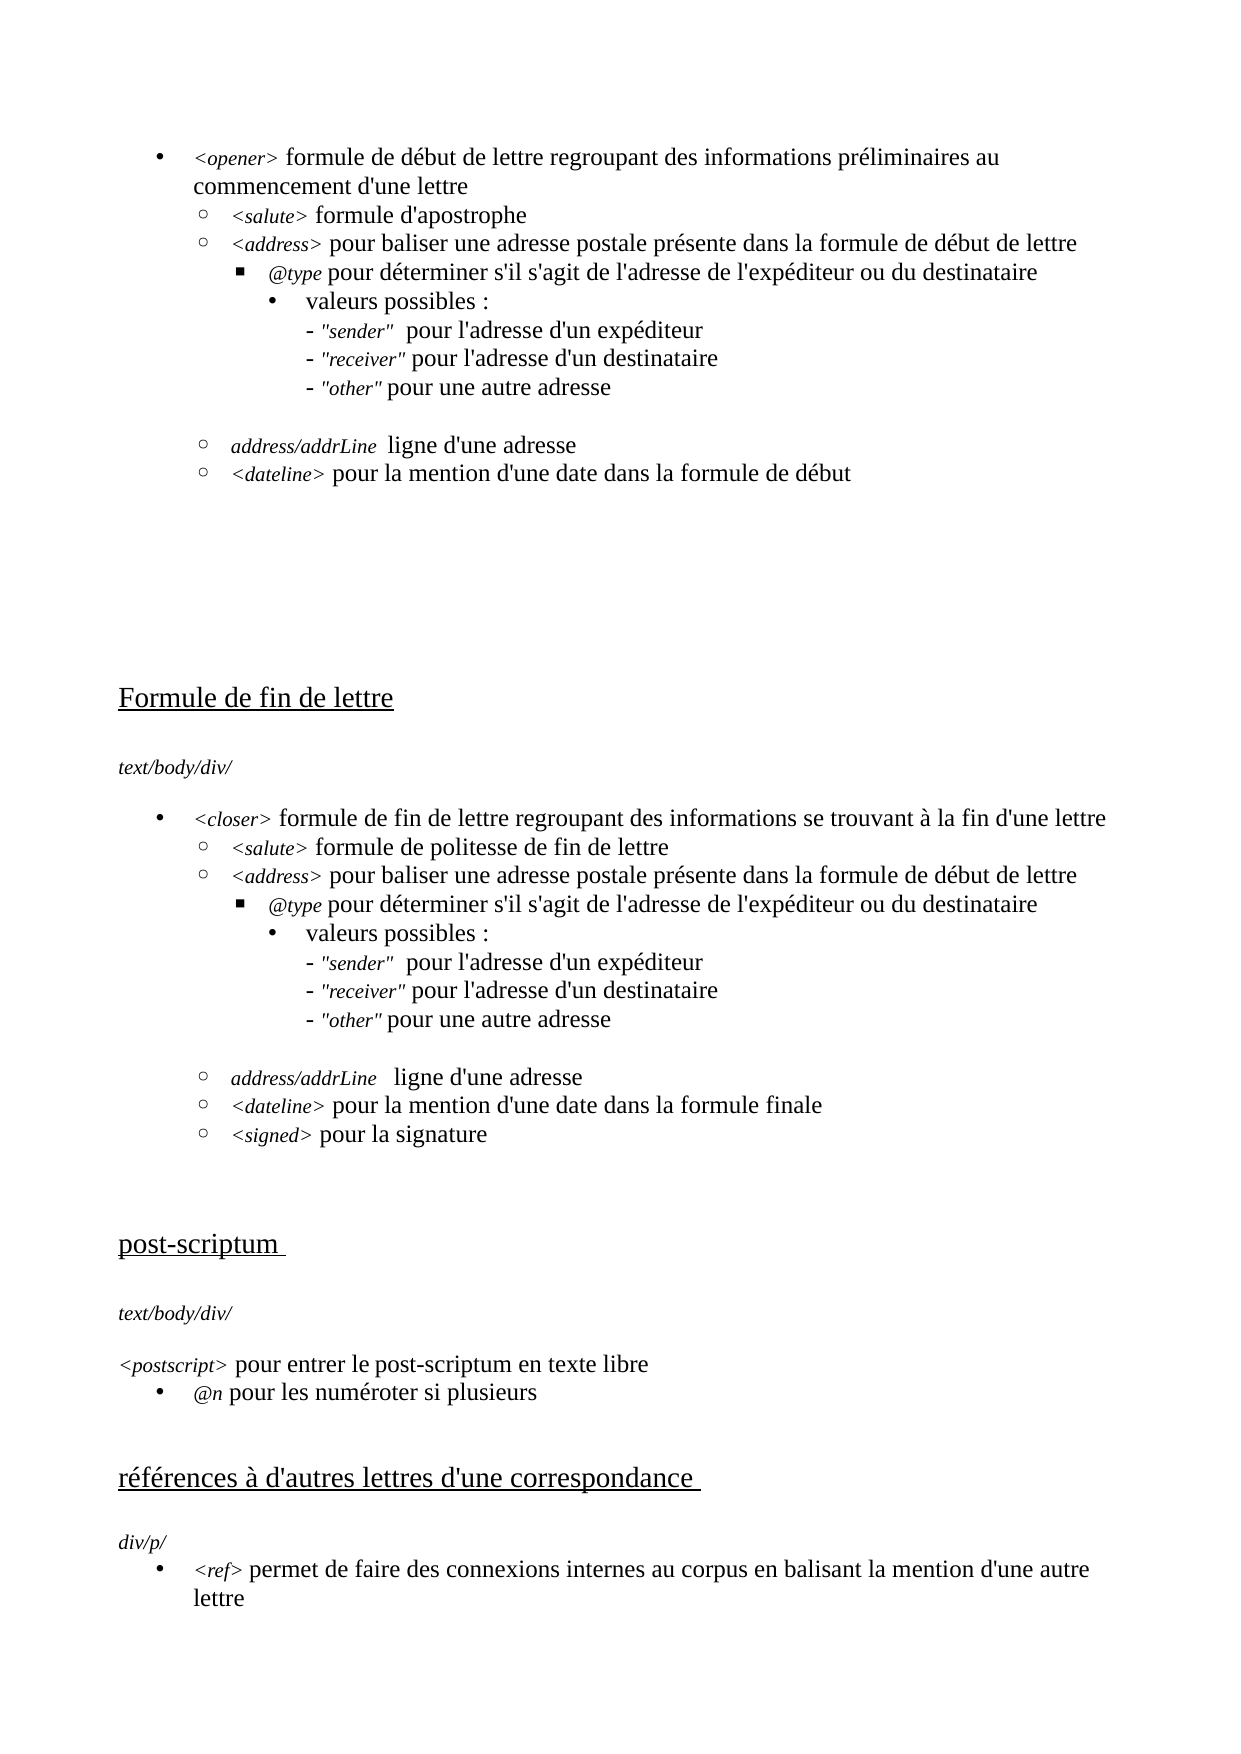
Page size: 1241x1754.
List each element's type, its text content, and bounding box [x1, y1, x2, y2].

list - "receiver" pour l'adresse d'un destinataire [268, 343, 1122, 372]
list <ref> permet de faire des connexions internes au corpus en balisant la mention d'une autre lettre [156, 1554, 1122, 1612]
list address/addrLine ligne d'une adresse [193, 430, 1122, 458]
list address/addrLine ligne d'une adresse [193, 1062, 1122, 1090]
list valeurs possibles : [268, 286, 1122, 315]
list <address> pour baliser une adresse postale présente dans la formule de début de lettre [193, 228, 1122, 257]
list @n pour les numéroter si plusieurs [156, 1377, 1122, 1406]
list @type pour déterminer s'il s'agit de l'adresse de l'expéditeur ou du destinataire [231, 257, 1122, 286]
subtitle post-scriptum [118, 1226, 1122, 1259]
text text/body/div/ [118, 755, 1122, 779]
list <salute> formule de politesse de fin de lettre [193, 832, 1122, 860]
list valeurs possibles : [268, 918, 1122, 947]
list - "other" pour une autre adresse [268, 1004, 1122, 1033]
list <dateline> pour la mention d'une date dans la formule de début [193, 458, 1122, 487]
list - "sender" pour l'adresse d'un expéditeur [268, 315, 1122, 343]
list <signed> pour la signature [193, 1119, 1122, 1148]
list <salute> formule d'apostrophe [193, 200, 1122, 228]
list <address> pour baliser une adresse postale présente dans la formule de début de lettre [193, 860, 1122, 889]
list <opener> formule de début de lettre regroupant des informations préliminaires au commencement d'une lettre [156, 142, 1122, 200]
text text/body/div/ [118, 1301, 1122, 1324]
list <dateline> pour la mention d'une date dans la formule finale [193, 1090, 1122, 1119]
list <closer> formule de fin de lettre regroupant des informations se trouvant à la fin d'une lettre [156, 803, 1122, 832]
text div/p/ [118, 1530, 1122, 1554]
subtitle Formule de fin de lettre [118, 680, 1122, 713]
list - "receiver" pour l'adresse d'un destinataire [268, 975, 1122, 1004]
list @type pour déterminer s'il s'agit de l'adresse de l'expéditeur ou du destinataire [231, 889, 1122, 918]
subtitle références à d'autres lettres d'une correspondance [118, 1460, 1122, 1493]
list - "other" pour une autre adresse [268, 372, 1122, 401]
list - "sender" pour l'adresse d'un expéditeur [268, 947, 1122, 975]
text <postscript> pour entrer le post-scriptum en texte libre [118, 1349, 1122, 1377]
